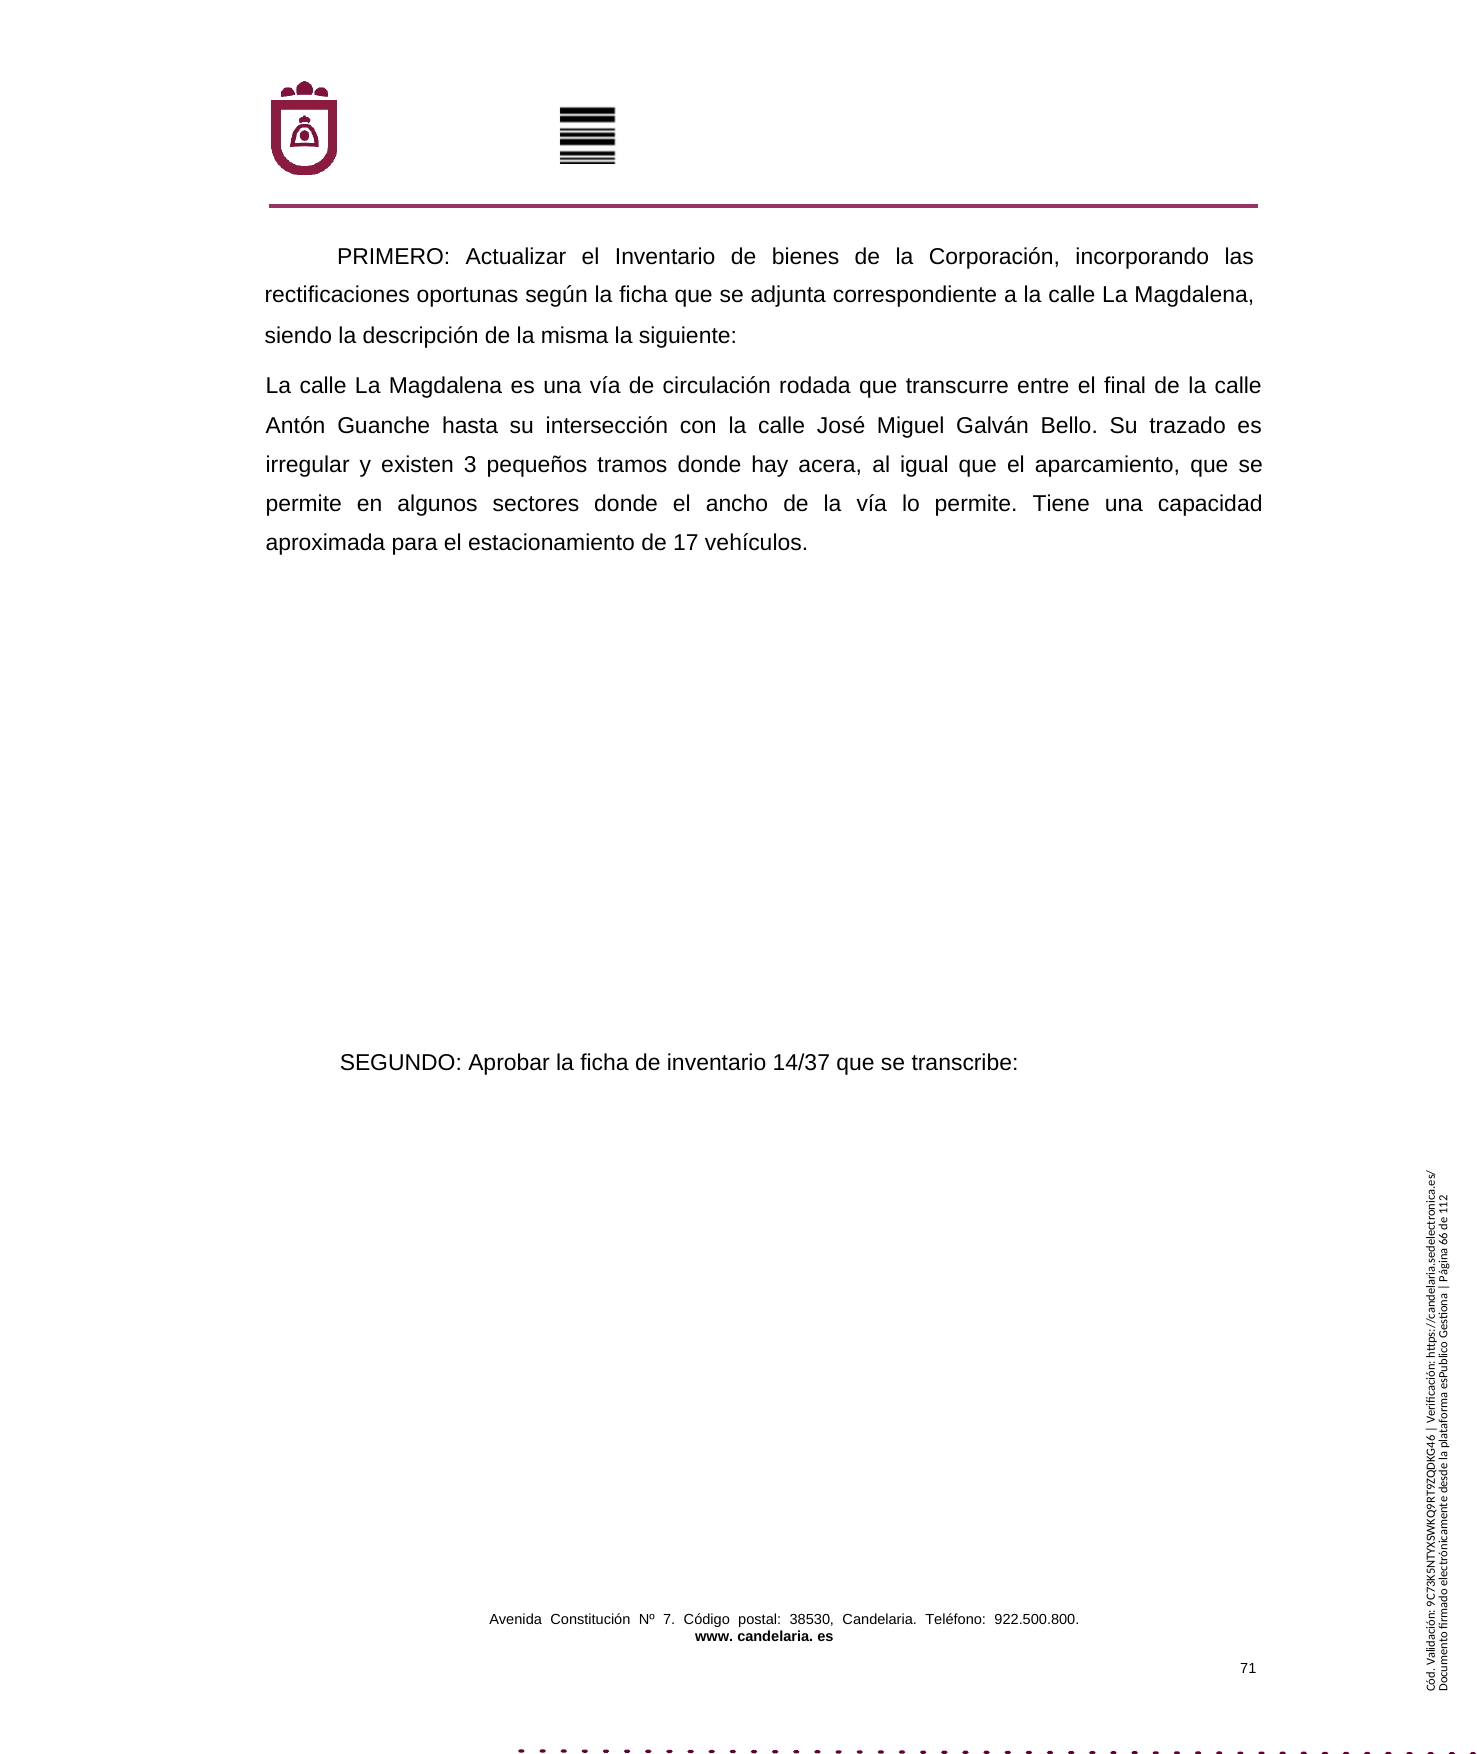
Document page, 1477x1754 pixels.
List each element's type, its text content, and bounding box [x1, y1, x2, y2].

text SEGUNDO: Aprobar la ficha de inventario 14/37 que se transcribe: [339, 1047, 1263, 1076]
text PRIMERO: Actualizar el Inventario de bienes de la Corporación, incorporando las rectificaciones oportunas según la ficha que se adjunta correspondiente a la calle La Magdalena, siendo la descripción de la misma la siguiente: [264, 243, 1255, 349]
text La calle La Magdalena es una vía de circulación rodada que transcurre entre el final de la calle Antón Guanche hasta su intersección con la calle José Miguel Galván Bello. Su trazado es irregular y existen 3 pequeños tramos donde hay acera, al igual que el aparcamiento, que se permite en algunos sectores donde el ancho de la vía lo permite. Tiene una capacidad aproximada para el estacionamiento de 17 vehículos. [265, 372, 1263, 556]
